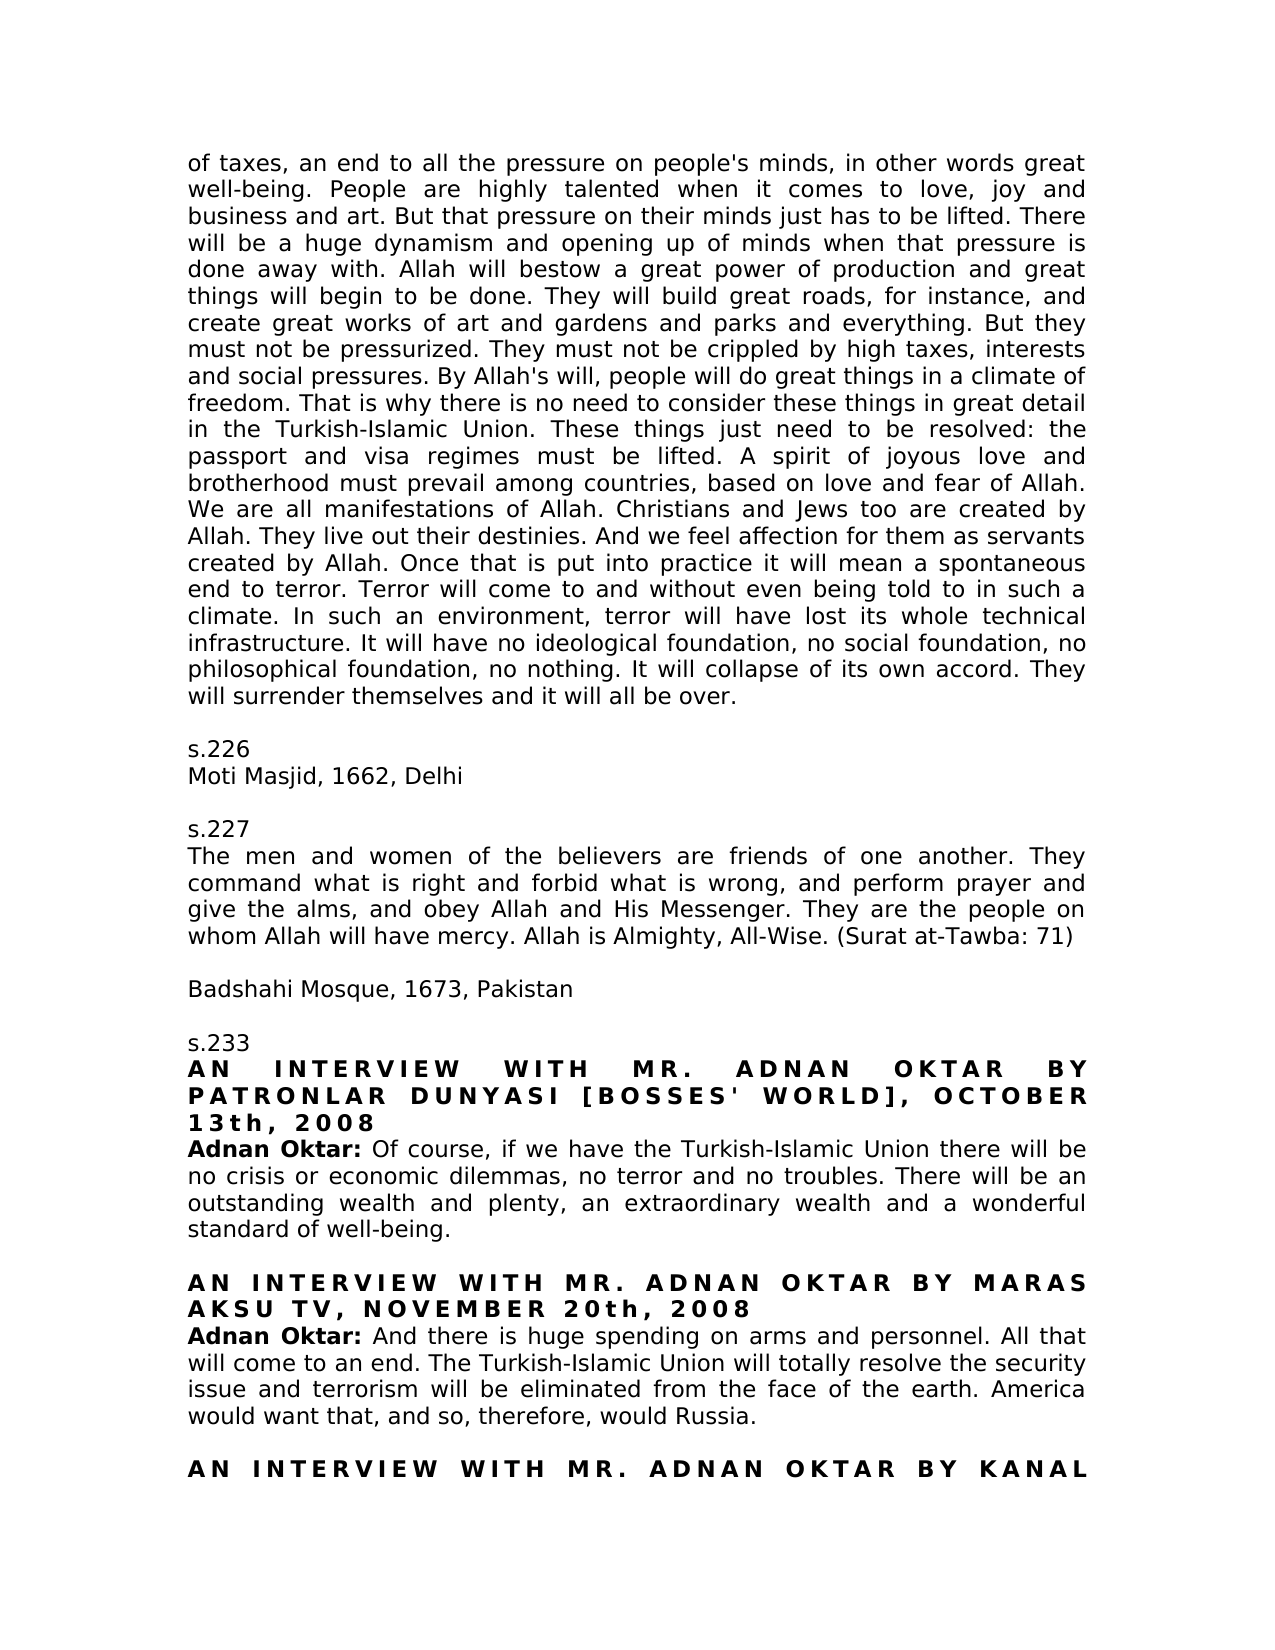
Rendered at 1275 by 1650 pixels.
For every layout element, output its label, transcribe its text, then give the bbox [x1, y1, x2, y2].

text s.227 [187, 817, 1087, 843]
text AN INTERVIEW WITH MR. ADNAN OKTAR BY MARAS AKSU TV, NOVEMBER 20th, 2008 [187, 1270, 1087, 1323]
text AN INTERVIEW WITH MR. ADNAN OKTAR BY KANAL [187, 1457, 1087, 1483]
text s.226 [187, 737, 1087, 763]
text Adnan Oktar: Of course, if we have the Turkish-Islamic Union there will be no crisis or economic dilemmas, no terror and no troubles. There will be an outstanding wealth and plenty, an extraordinary wealth and a wonderful standard of well-being. [187, 1137, 1087, 1243]
text Badshahi Mosque, 1673, Pakistan [187, 977, 1087, 1003]
text The men and women of the believers are friends of one another. They command what is right and forbid what is wrong, and perform prayer and give the alms, and obey Allah and His Messenger. They are the people on whom Allah will have mercy. Allah is Almighty, All-Wise. (Surat at-Tawba: 71) [187, 843, 1087, 950]
text Moti Masjid, 1662, Delhi [187, 763, 1087, 790]
text AN INTERVIEW WITH MR. ADNAN OKTAR BY PATRONLAR DUNYASI [BOSSES' WORLD], OCTOBER 13th, 2008 [187, 1057, 1087, 1137]
text of taxes, an end to all the pressure on people's minds, in other words great well-being. People are highly talented when it comes to love, joy and business and art. But that pressure on their minds just has to be lifted. There will be a huge dynamism and opening up of minds when that pressure is done away with. Allah will bestow a great power of production and great things will begin to be done. They will build great roads, for instance, and create great works of art and gardens and parks and everything. But they must not be pressurized. They must not be crippled by high taxes, interests and social pressures. By Allah's will, people will do great things in a climate of freedom. That is why there is no need to consider these things in great detail in the Turkish-Islamic Union. These things just need to be resolved: the passport and visa regimes must be lifted. A spirit of joyous love and brotherhood must prevail among countries, based on love and fear of Allah. We are all manifestations of Allah. Christians and Jews too are created by Allah. They live out their destinies. And we feel affection for them as servants created by Allah. Once that is put into practice it will mean a spontaneous end to terror. Terror will come to and without even being told to in such a climate. In such an environment, terror will have lost its whole technical infrastructure. It will have no ideological foundation, no social foundation, no philosophical foundation, no nothing. It will collapse of its own accord. They will surrender themselves and it will all be over. [187, 150, 1087, 710]
text Adnan Oktar: And there is huge spending on arms and personnel. All that will come to an end. The Turkish-Islamic Union will totally resolve the security issue and terrorism will be eliminated from the face of the earth. America would want that, and so, therefore, would Russia. [187, 1323, 1087, 1430]
text s.233 [187, 1030, 1087, 1057]
